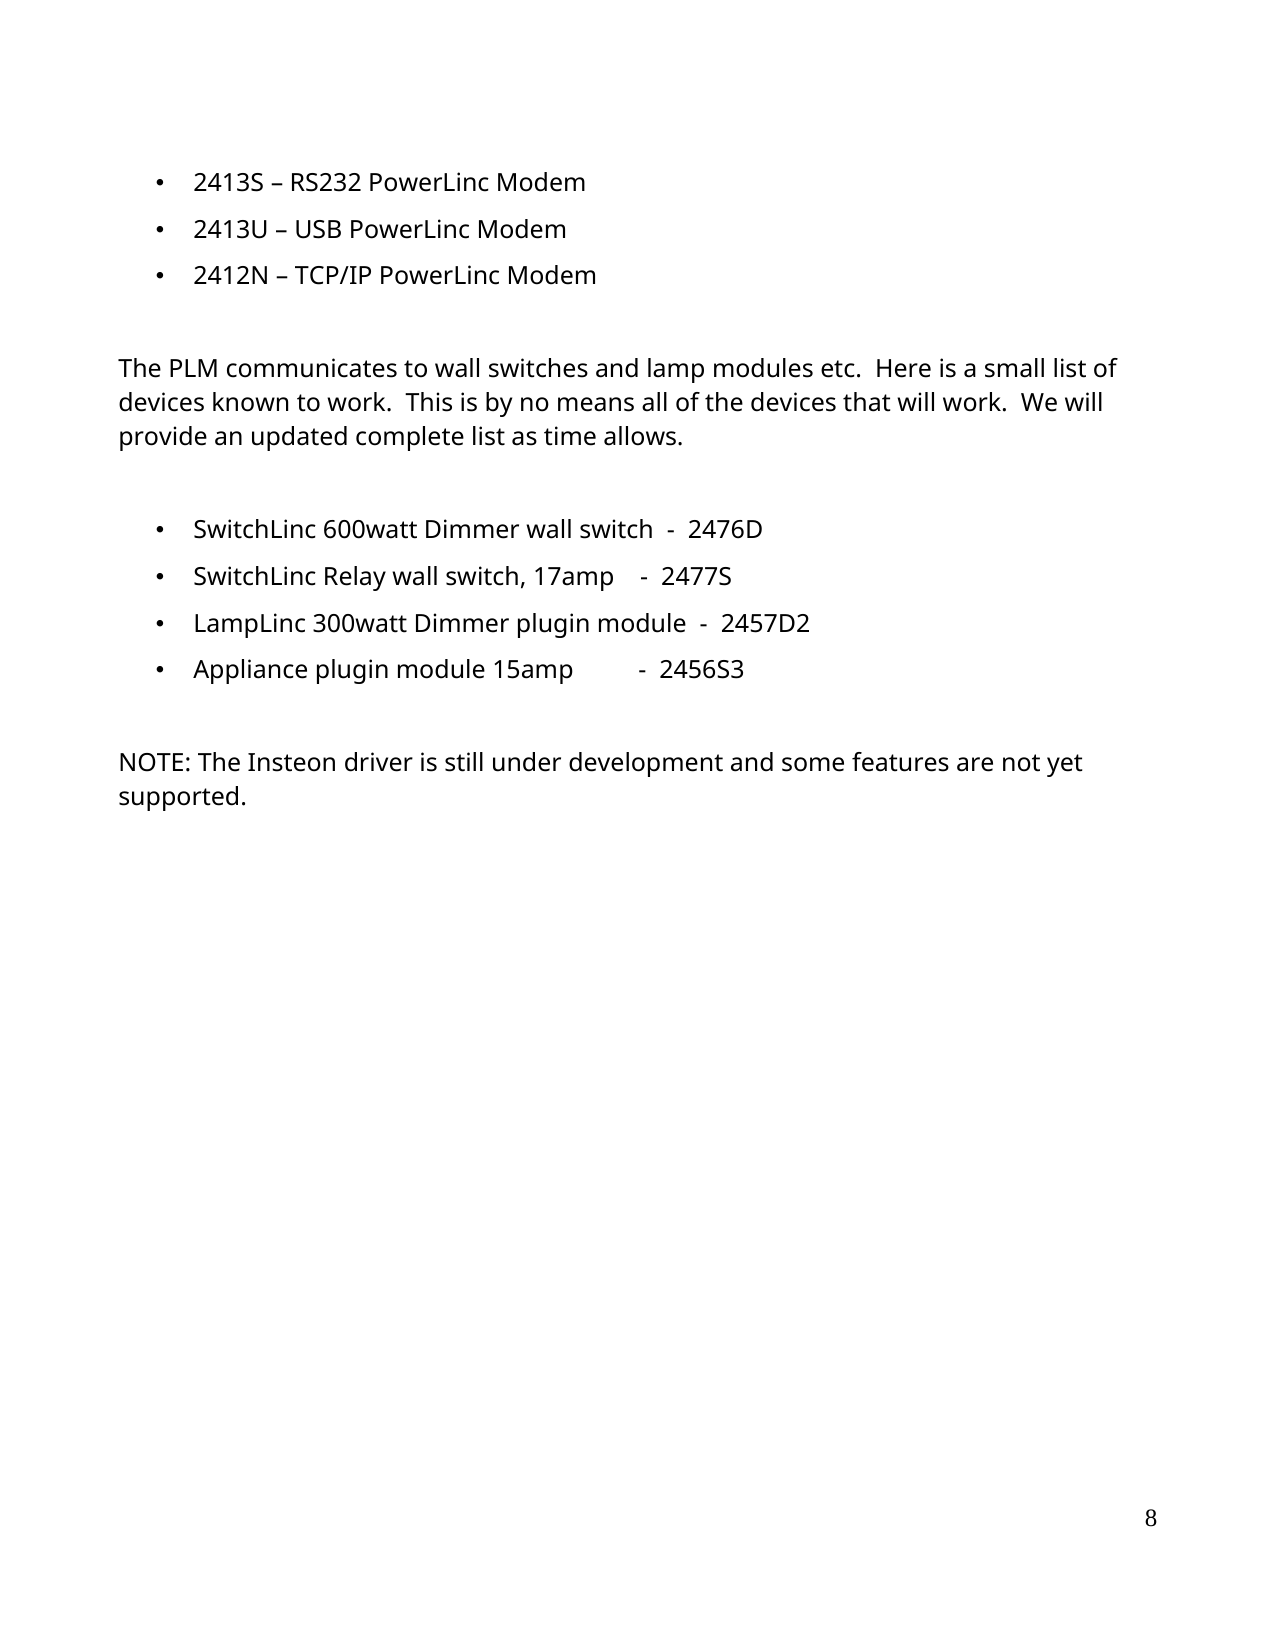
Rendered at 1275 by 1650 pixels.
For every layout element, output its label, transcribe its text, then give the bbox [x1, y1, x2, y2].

list SwitchLinc 600watt Dimmer wall switch - 2476D [156, 512, 1157, 546]
list LampLinc 300watt Dimmer plugin module - 2457D2 [156, 605, 1157, 639]
list SwitchLinc Relay wall switch, 17amp - 2477S [156, 559, 1157, 593]
list 2413S – RS232 PowerLinc Modem [156, 165, 1157, 199]
list 2412N – TCP/IP PowerLinc Modem [156, 258, 1157, 292]
list 2413U – USB PowerLinc Modem [156, 211, 1157, 245]
list Appliance plugin module 15amp - 2456S3 [156, 652, 1157, 686]
text NOTE: The Insteon driver is still under development and some features are not yet supported. [118, 745, 1157, 813]
text The PLM communicates to wall switches and lamp modules etc. Here is a small list of devices known to work. This is by no means all of the devices that will work. We will provide an updated complete list as time allows. [118, 351, 1157, 453]
